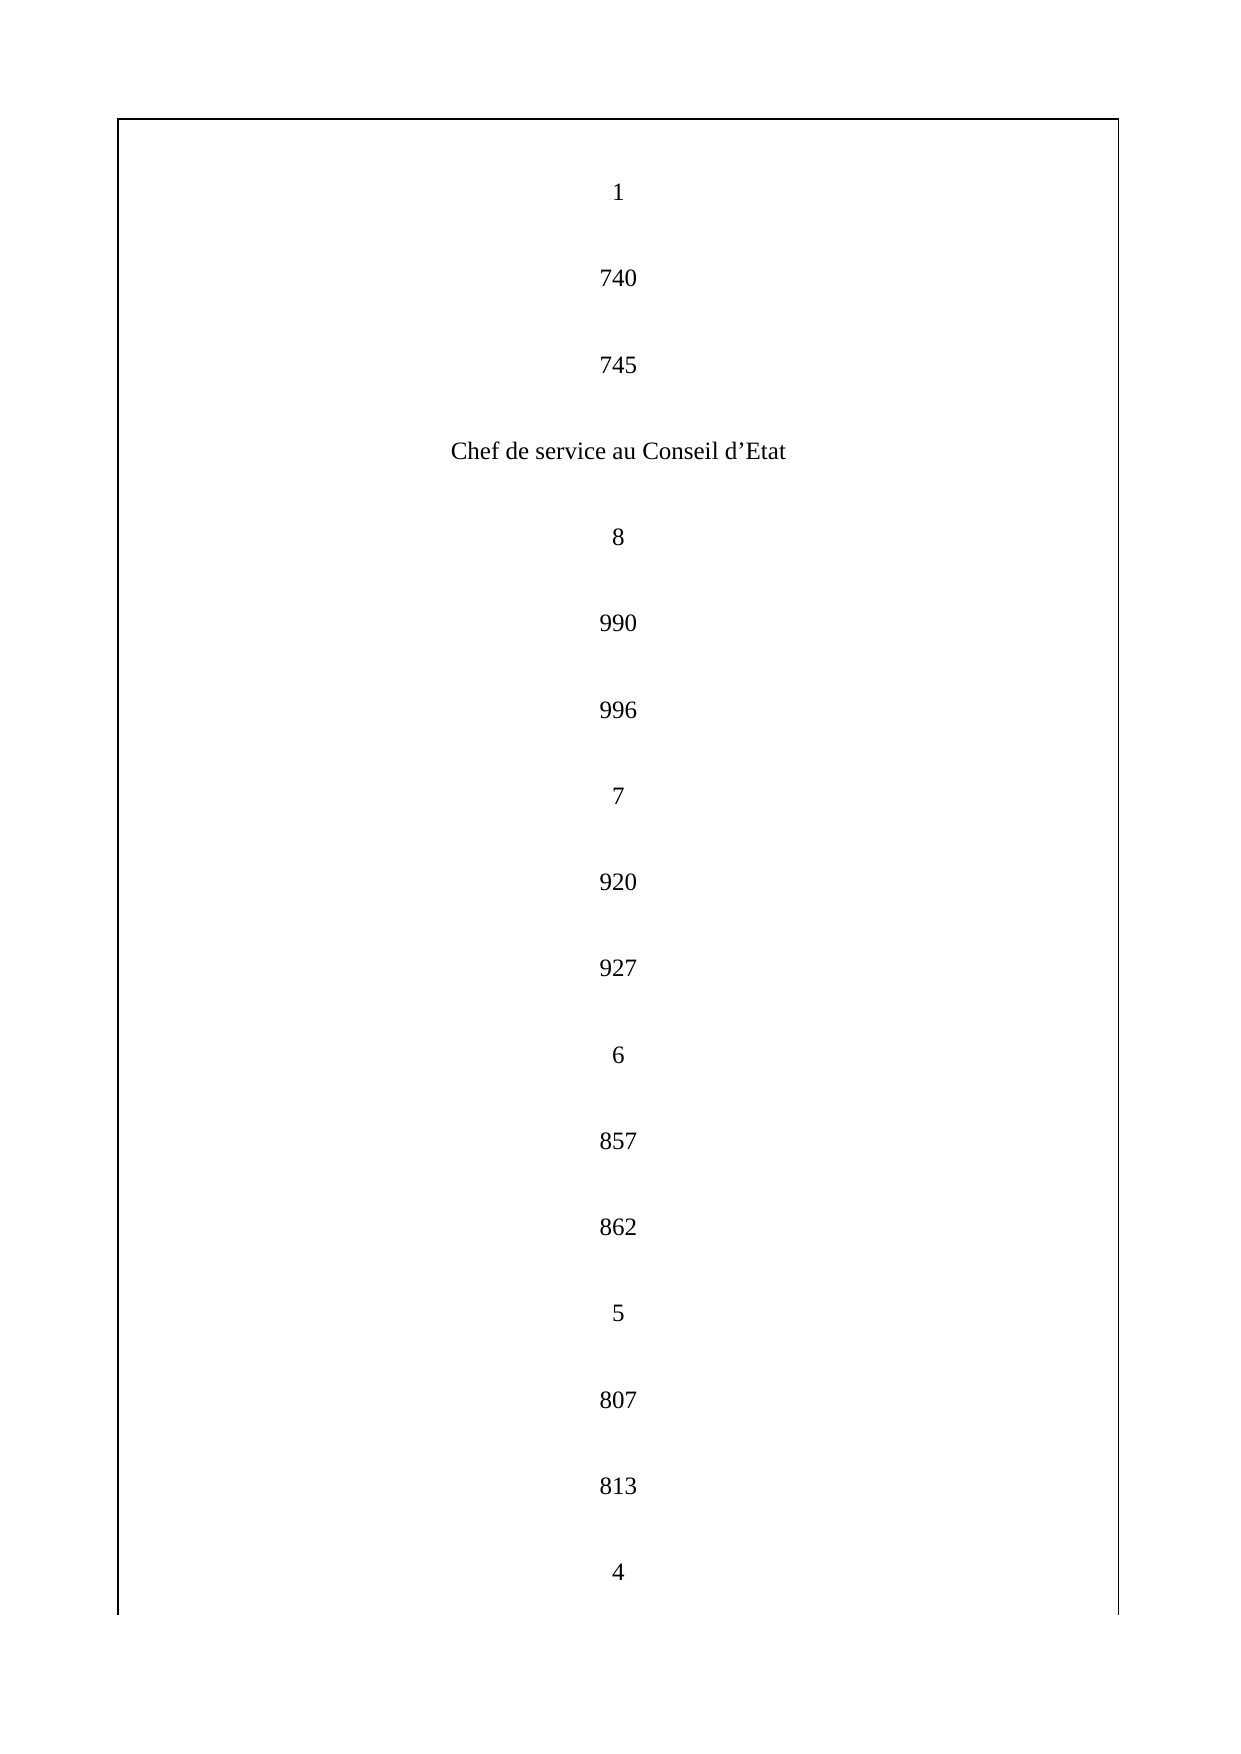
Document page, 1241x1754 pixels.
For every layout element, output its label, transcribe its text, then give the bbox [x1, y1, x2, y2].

table_header 1 740 745 Chef de service au Conseil d’Etat 8 990 996 7 920 927 6 857 862 5 807 813 4 [119, 120, 1118, 1615]
